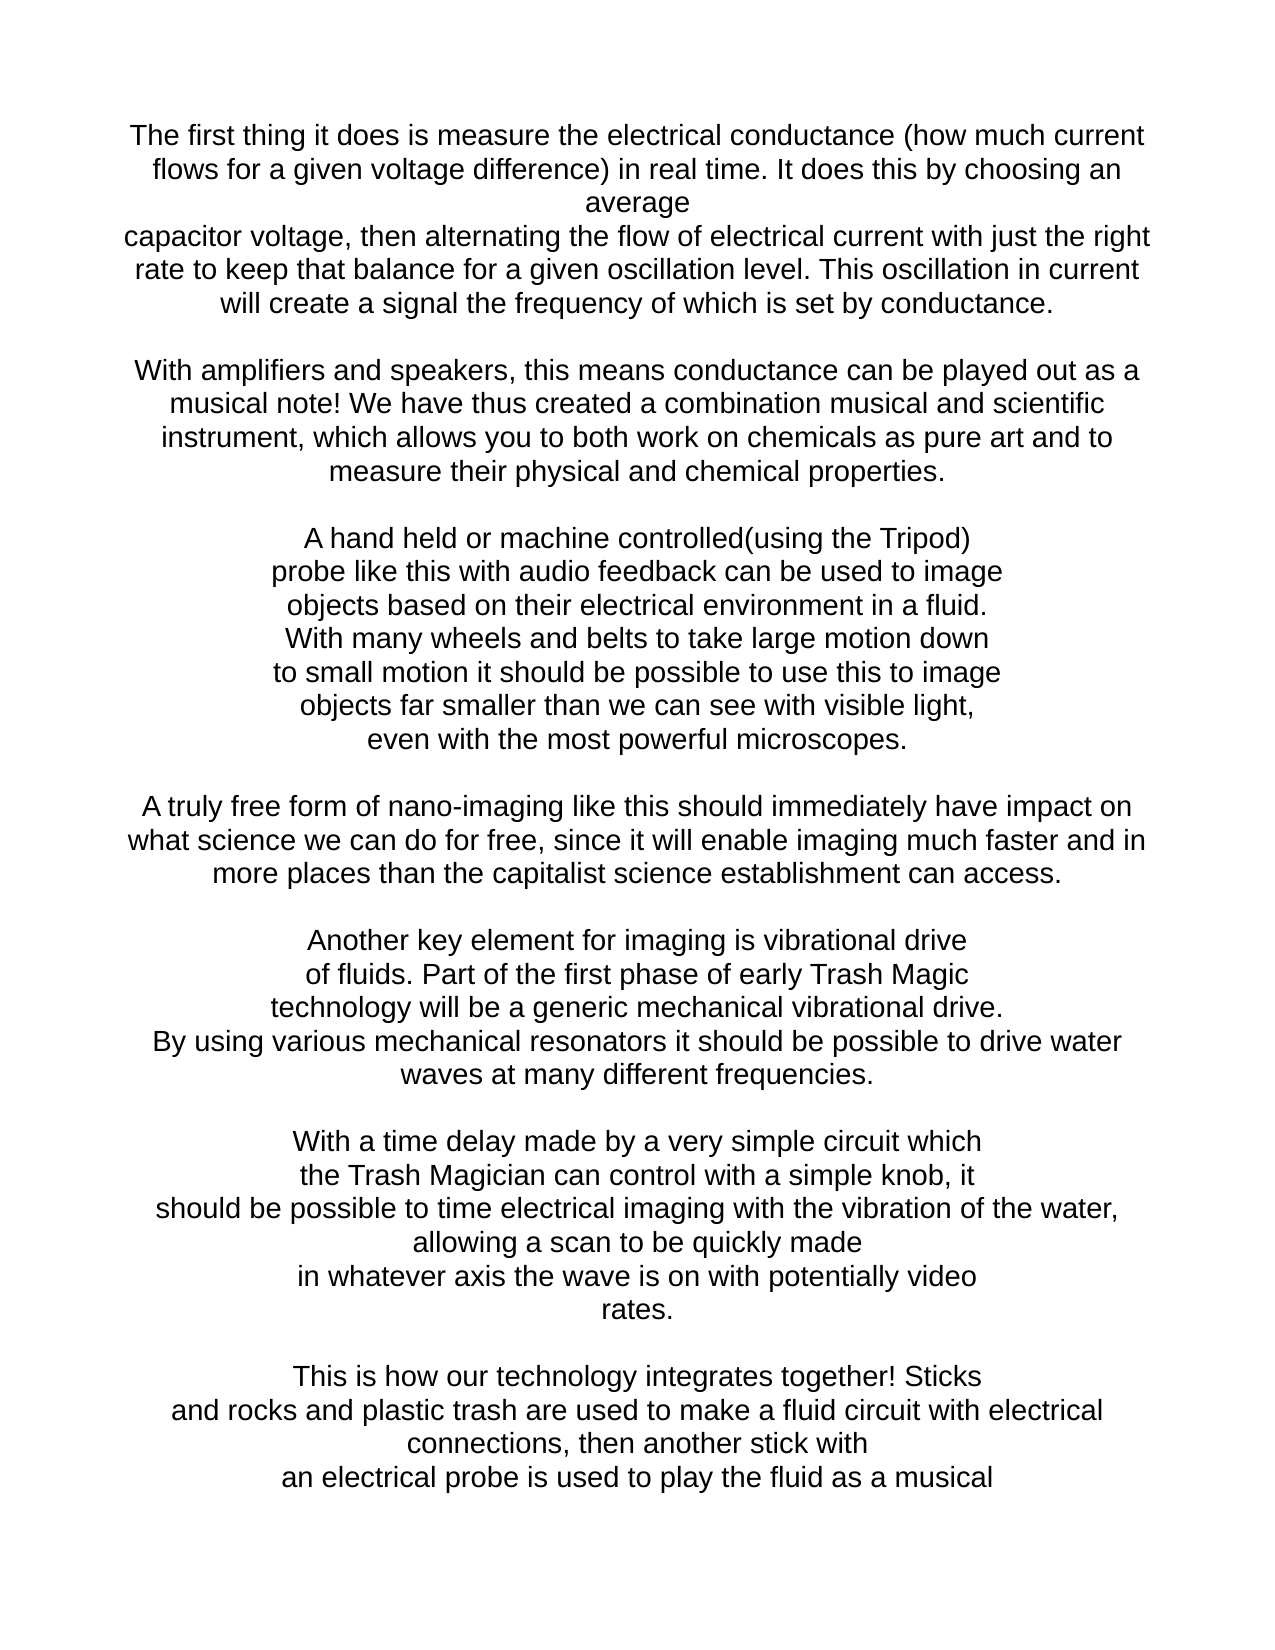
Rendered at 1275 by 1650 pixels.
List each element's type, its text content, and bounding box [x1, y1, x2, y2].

text should be possible to time electrical imaging with the vibration of the water, allowing a scan to be quickly made [118, 1191, 1157, 1258]
text The first thing it does is measure the electrical conductance (how much current flows for a given voltage difference) in real time. It does this by choosing an average [118, 118, 1157, 219]
text A hand held or machine controlled(using the Tripod) [118, 521, 1157, 554]
text in whatever axis the wave is on with potentially video [118, 1258, 1157, 1292]
text rates. [118, 1292, 1157, 1326]
text even with the most powerful microscopes. [118, 722, 1157, 755]
text probe like this with audio feedback can be used to image [118, 554, 1157, 588]
text objects based on their electrical environment in a fluid. [118, 588, 1157, 621]
text technology will be a generic mechanical vibrational drive. [118, 990, 1157, 1024]
text By using various mechanical resonators it should be possible to drive water waves at many different frequencies. [118, 1024, 1157, 1091]
text With many wheels and belts to take large motion down [118, 621, 1157, 655]
text an electrical probe is used to play the fluid as a musical [118, 1460, 1157, 1493]
text This is how our technology integrates together! Sticks [118, 1359, 1157, 1393]
text and rocks and plastic trash are used to make a fluid circuit with electrical connections, then another stick with [118, 1393, 1157, 1460]
text of fluids. Part of the first phase of early Trash Magic [118, 957, 1157, 990]
text objects far smaller than we can see with visible light, [118, 688, 1157, 722]
text With amplifiers and speakers, this means conductance can be played out as a musical note! We have thus created a combination musical and scientific instrument, which allows you to both work on chemicals as pure art and to measure their physical and chemical properties. [118, 353, 1157, 487]
text to small motion it should be possible to use this to image [118, 655, 1157, 688]
text the Trash Magician can control with a simple knob, it [118, 1158, 1157, 1191]
text With a time delay made by a very simple circuit which [118, 1124, 1157, 1158]
text A truly free form of nano-imaging like this should immediately have impact on what science we can do for free, since it will enable imaging much faster and in more places than the capitalist science establishment can access. [118, 789, 1157, 889]
text Another key element for imaging is vibrational drive [118, 923, 1157, 957]
text capacitor voltage, then alternating the flow of electrical current with just the right rate to keep that balance for a given oscillation level. This oscillation in current will create a signal the frequency of which is set by conductance. [118, 219, 1157, 319]
